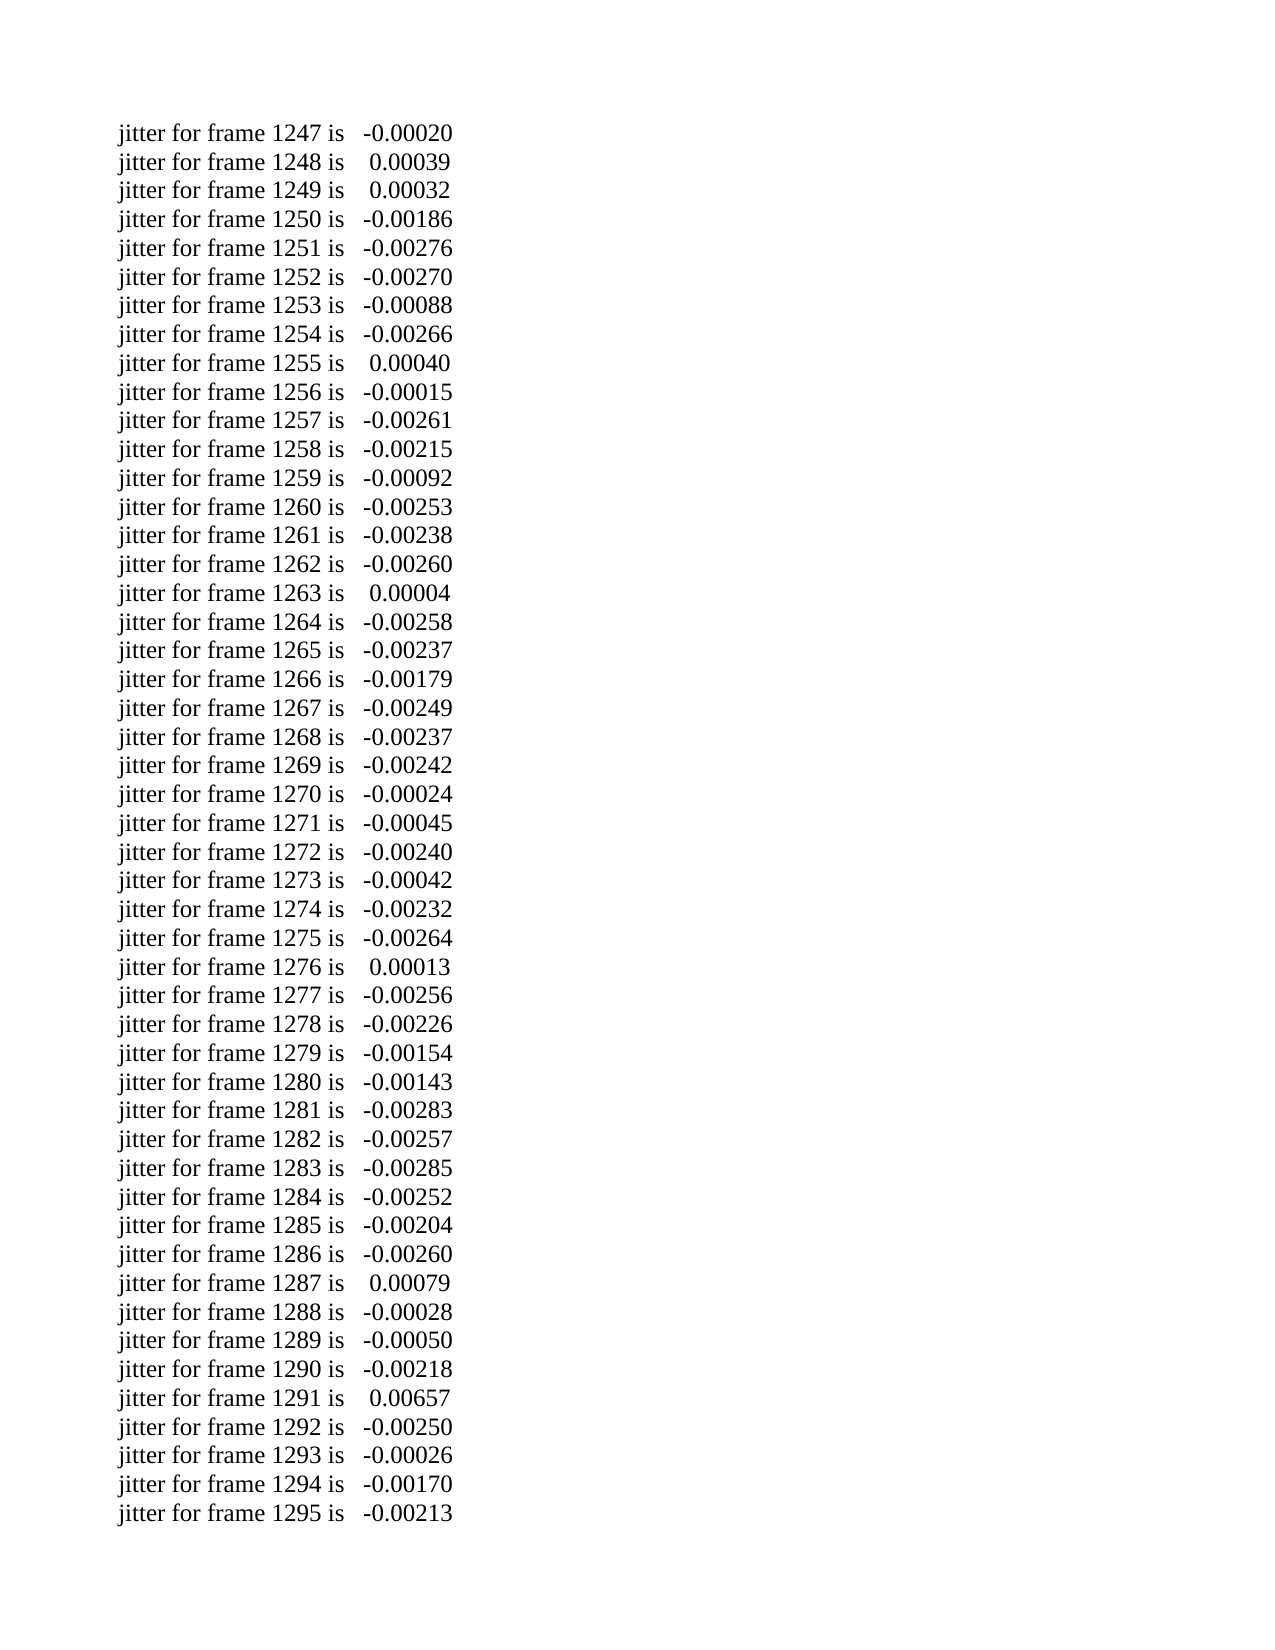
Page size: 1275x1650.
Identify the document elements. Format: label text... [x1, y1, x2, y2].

text jitter for frame 1250 is -0.00186 [118, 204, 1157, 233]
text jitter for frame 1276 is 0.00013 [118, 952, 1157, 981]
text jitter for frame 1267 is -0.00249 [118, 693, 1157, 722]
text jitter for frame 1285 is -0.00204 [118, 1211, 1157, 1239]
text jitter for frame 1283 is -0.00285 [118, 1153, 1157, 1182]
text jitter for frame 1292 is -0.00250 [118, 1412, 1157, 1441]
text jitter for frame 1284 is -0.00252 [118, 1182, 1157, 1211]
text jitter for frame 1251 is -0.00276 [118, 233, 1157, 262]
text jitter for frame 1257 is -0.00261 [118, 406, 1157, 434]
text jitter for frame 1252 is -0.00270 [118, 262, 1157, 291]
text jitter for frame 1289 is -0.00050 [118, 1326, 1157, 1354]
text jitter for frame 1265 is -0.00237 [118, 636, 1157, 664]
text jitter for frame 1268 is -0.00237 [118, 722, 1157, 751]
text jitter for frame 1258 is -0.00215 [118, 434, 1157, 463]
text jitter for frame 1262 is -0.00260 [118, 549, 1157, 578]
text jitter for frame 1260 is -0.00253 [118, 492, 1157, 521]
text jitter for frame 1269 is -0.00242 [118, 751, 1157, 779]
text jitter for frame 1259 is -0.00092 [118, 463, 1157, 492]
text jitter for frame 1247 is -0.00020 [118, 118, 1157, 147]
text jitter for frame 1281 is -0.00283 [118, 1096, 1157, 1124]
text jitter for frame 1291 is 0.00657 [118, 1383, 1157, 1412]
text jitter for frame 1255 is 0.00040 [118, 348, 1157, 377]
text jitter for frame 1287 is 0.00079 [118, 1268, 1157, 1297]
text jitter for frame 1288 is -0.00028 [118, 1297, 1157, 1326]
text jitter for frame 1253 is -0.00088 [118, 291, 1157, 319]
text jitter for frame 1282 is -0.00257 [118, 1124, 1157, 1153]
text jitter for frame 1261 is -0.00238 [118, 521, 1157, 549]
text jitter for frame 1295 is -0.00213 [118, 1498, 1157, 1527]
text jitter for frame 1254 is -0.00266 [118, 319, 1157, 348]
text jitter for frame 1272 is -0.00240 [118, 837, 1157, 866]
text jitter for frame 1275 is -0.00264 [118, 923, 1157, 952]
text jitter for frame 1279 is -0.00154 [118, 1038, 1157, 1067]
text jitter for frame 1249 is 0.00032 [118, 176, 1157, 204]
text jitter for frame 1293 is -0.00026 [118, 1441, 1157, 1469]
text jitter for frame 1294 is -0.00170 [118, 1469, 1157, 1498]
text jitter for frame 1266 is -0.00179 [118, 664, 1157, 693]
text jitter for frame 1280 is -0.00143 [118, 1067, 1157, 1096]
text jitter for frame 1273 is -0.00042 [118, 866, 1157, 894]
text jitter for frame 1290 is -0.00218 [118, 1354, 1157, 1383]
text jitter for frame 1277 is -0.00256 [118, 981, 1157, 1009]
text jitter for frame 1248 is 0.00039 [118, 147, 1157, 176]
text jitter for frame 1264 is -0.00258 [118, 607, 1157, 636]
text jitter for frame 1274 is -0.00232 [118, 894, 1157, 923]
text jitter for frame 1286 is -0.00260 [118, 1239, 1157, 1268]
text jitter for frame 1270 is -0.00024 [118, 779, 1157, 808]
text jitter for frame 1256 is -0.00015 [118, 377, 1157, 406]
text jitter for frame 1271 is -0.00045 [118, 808, 1157, 837]
text jitter for frame 1278 is -0.00226 [118, 1009, 1157, 1038]
text jitter for frame 1263 is 0.00004 [118, 578, 1157, 607]
